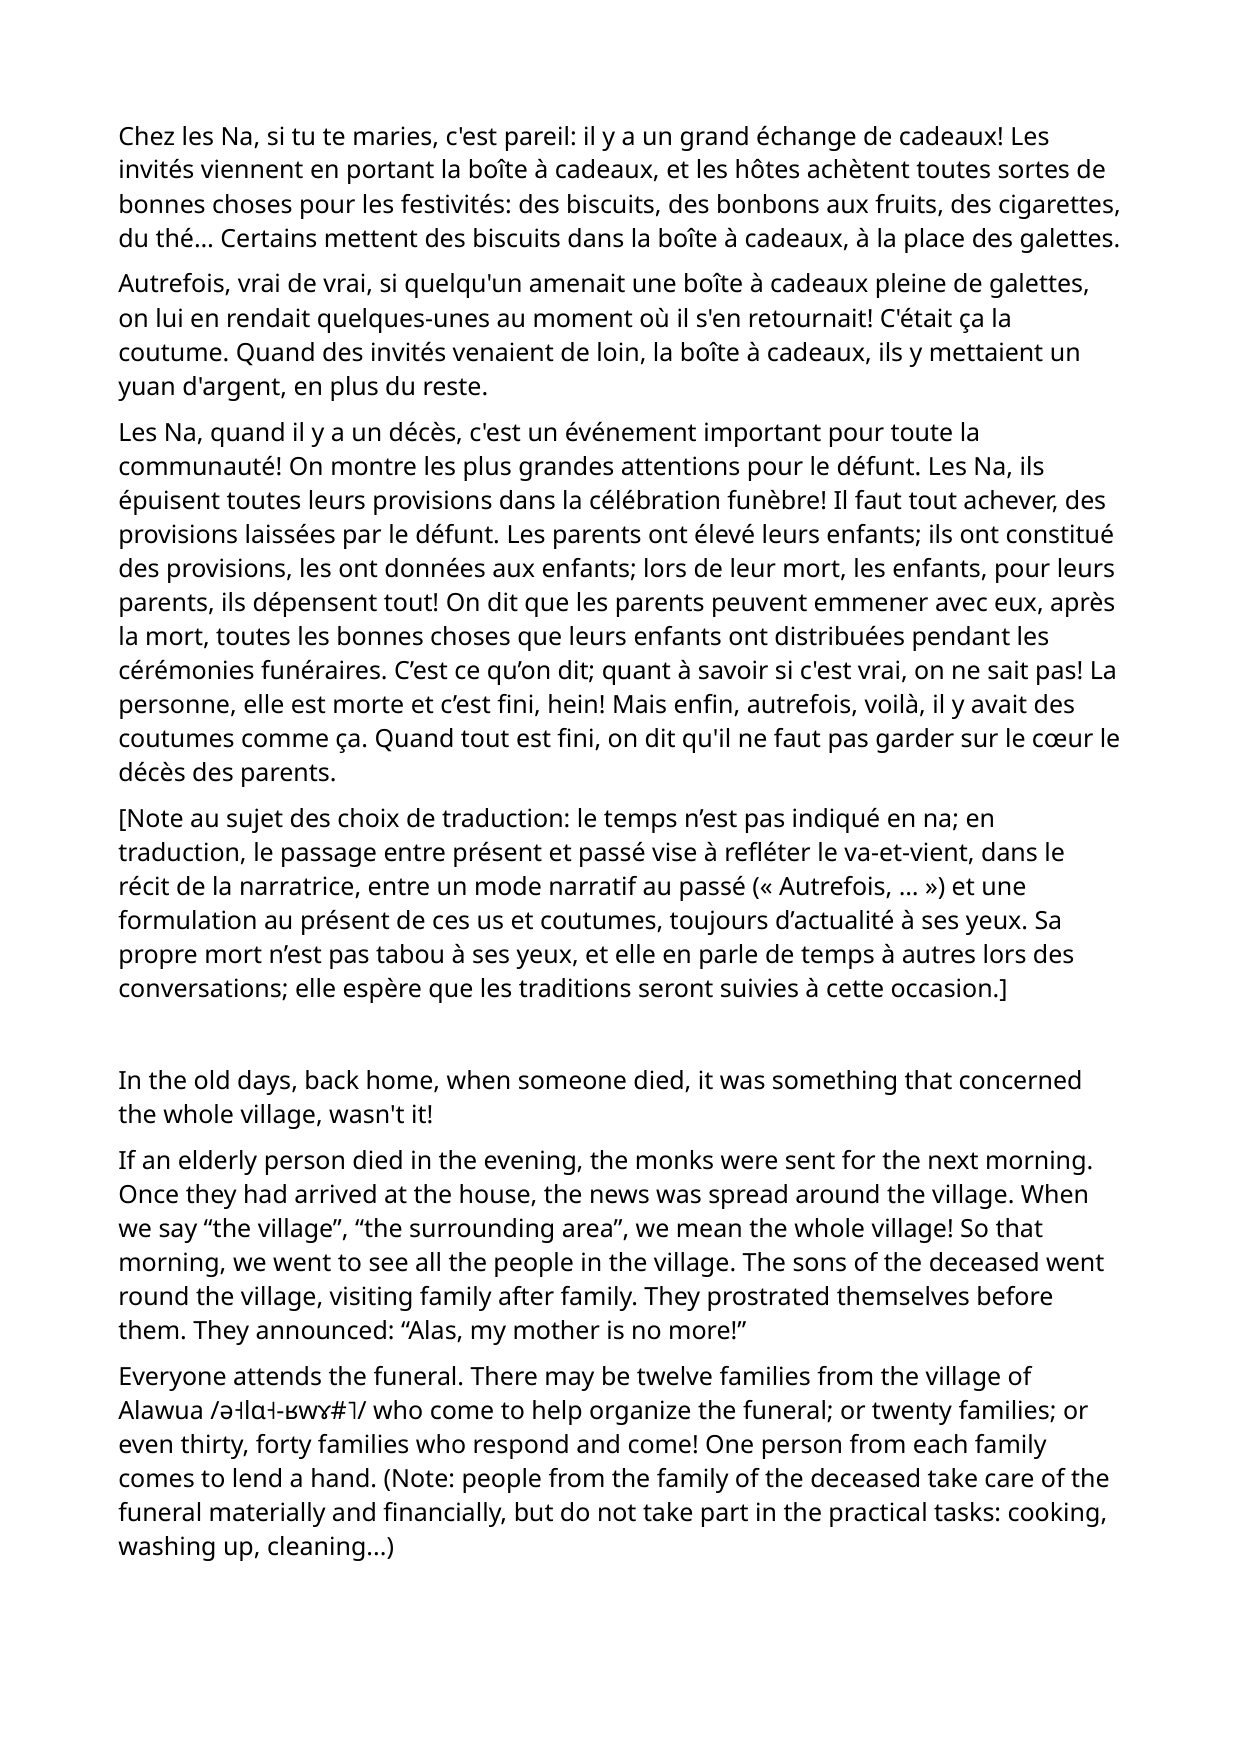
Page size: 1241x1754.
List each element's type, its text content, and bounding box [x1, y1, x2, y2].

text If an elderly person died in the evening, the monks were sent for the next morning. Once they had arrived at the house, the news was spread around the village. When we say “the village”, “the surrounding area”, we mean the whole village! So that morning, we went to see all the people in the village. The sons of the deceased went round the village, visiting family after family. They prostrated themselves before them. They announced: “Alas, my mother is no more!” [118, 1142, 1122, 1347]
text In the old days, back home, when someone died, it was something that concerned the whole village, wasn't it! [118, 1063, 1122, 1131]
text [Note au sujet des choix de traduction: le temps n’est pas indiqué en na; en traduction, le passage entre présent et passé vise à refléter le va-et-vient, dans le récit de la narratrice, entre un mode narratif au passé (« Autrefois, … ») et une formulation au présent de ces us et coutumes, toujours d’actualité à ses yeux. Sa propre mort n’est pas tabou à ses yeux, et elle en parle de temps à autres lors des conversations; elle espère que les traditions seront suivies à cette occasion.] [118, 801, 1122, 1005]
text Chez les Na, si tu te maries, c'est pareil: il y a un grand échange de cadeaux! Les invités viennent en portant la boîte à cadeaux, et les hôtes achètent toutes sortes de bonnes choses pour les festivités: des biscuits, des bonbons aux fruits, des cigarettes, du thé… Certains mettent des biscuits dans la boîte à cadeaux, à la place des galettes. [118, 118, 1122, 254]
text Les Na, quand il y a un décès, c'est un événement important pour toute la communauté! On montre les plus grandes attentions pour le défunt. Les Na, ils épuisent toutes leurs provisions dans la célébration funèbre! Il faut tout achever, des provisions laissées par le défunt. Les parents ont élevé leurs enfants; ils ont constitué des provisions, les ont données aux enfants; lors de leur mort, les enfants, pour leurs parents, ils dépensent tout! On dit que les parents peuvent emmener avec eux, après la mort, toutes les bonnes choses que leurs enfants ont distribuées pendant les cérémonies funéraires. C’est ce qu’on dit; quant à savoir si c'est vrai, on ne sait pas! La personne, elle est morte et c’est fini, hein! Mais enfin, autrefois, voilà, il y avait des coutumes comme ça. Quand tout est fini, on dit qu'il ne faut pas garder sur le cœur le décès des parents. [118, 414, 1122, 789]
text Autrefois, vrai de vrai, si quelqu'un amenait une boîte à cadeaux pleine de galettes, on lui en rendait quelques-unes au moment où il s'en retournait! C'était ça la coutume. Quand des invités venaient de loin, la boîte à cadeaux, ils y mettaient un yuan d'argent, en plus du reste. [118, 266, 1122, 402]
text Everyone attends the funeral. There may be twelve families from the village of Alawua /ə˧lɑ˧-ʁwɤ#˥/ who come to help organize the funeral; or twenty families; or even thirty, forty families who respond and come! One person from each family comes to lend a hand. (Note: people from the family of the deceased take care of the funeral materially and financially, but do not take part in the practical tasks: cooking, washing up, cleaning...) [118, 1359, 1122, 1563]
